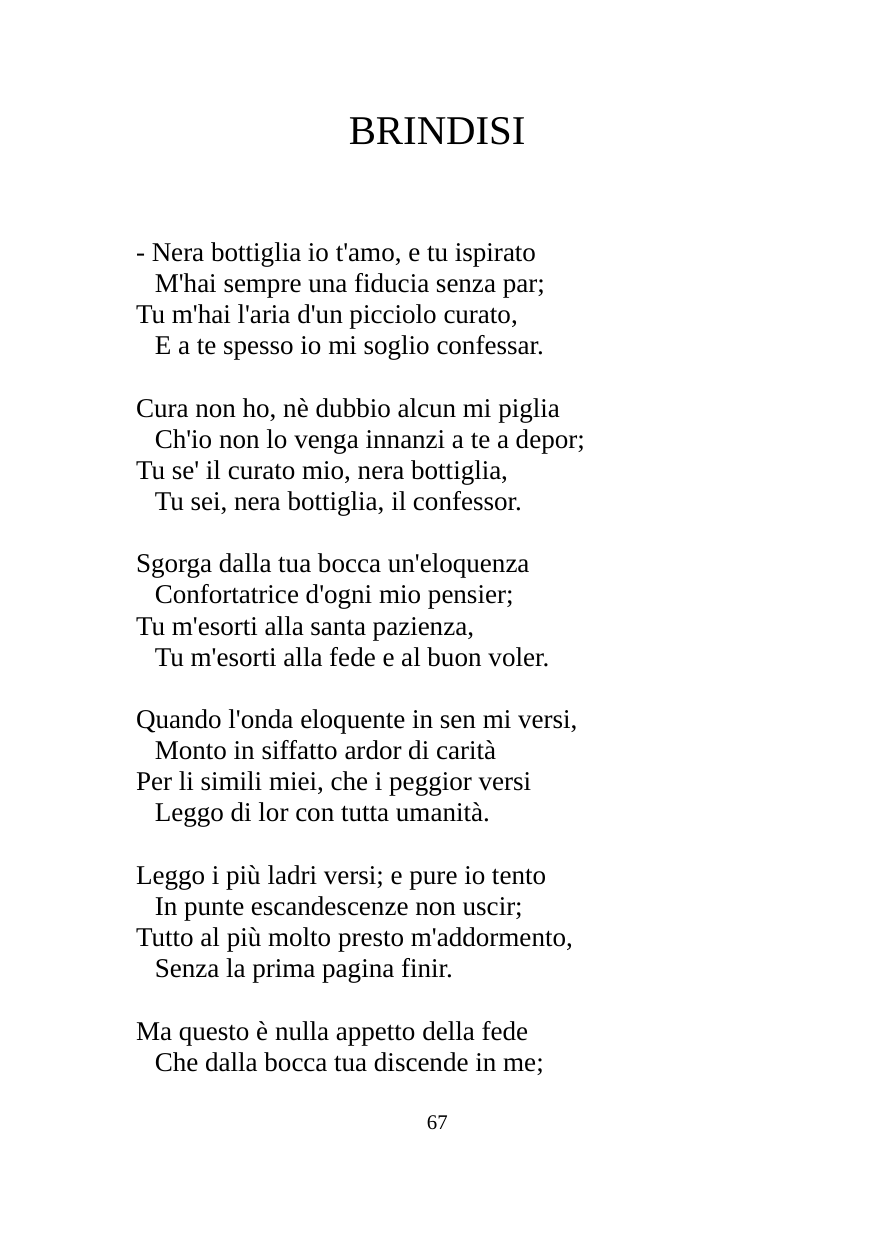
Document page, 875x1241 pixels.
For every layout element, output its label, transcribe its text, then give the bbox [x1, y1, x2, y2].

text Tu sei, nera bottiglia, il confessor. [125, 485, 768, 516]
text - Nera bottiglia io t'amo, e tu ispirato [106, 236, 768, 267]
text Monto in siffatto ardor di carità [125, 734, 768, 765]
text Leggo i più ladri versi; e pure io tento [106, 859, 768, 890]
text Tu se' il curato mio, nera bottiglia, [106, 454, 768, 485]
text Ma questo è nulla appetto della fede [106, 1014, 768, 1046]
text In punte escandescenze non uscir; [125, 890, 768, 921]
text Tutto al più molto presto m'addormento, [106, 921, 768, 952]
text Senza la prima pagina finir. [125, 952, 768, 983]
text Leggo di lor con tutta umanità. [125, 797, 768, 828]
text Cura non ho, nè dubbio alcun mi piglia [106, 392, 768, 423]
text Per li simili miei, che i peggior versi [106, 765, 768, 797]
text Quando l'onda eloquente in sen mi versi, [106, 703, 768, 734]
text E a te spesso io mi soglio confessar. [125, 329, 768, 361]
text Ch'io non lo venga innanzi a te a depor; [125, 423, 768, 454]
text Confortatrice d'ogni mio pensier; [125, 578, 768, 610]
text Tu m'esorti alla fede e al buon voler. [125, 641, 768, 672]
text Sgorga dalla tua bocca un'eloquenza [106, 547, 768, 578]
text M'hai sempre una fiducia senza par; [125, 267, 768, 298]
subtitle BRINDISI [106, 106, 768, 153]
text Tu m'esorti alla santa pazienza, [106, 610, 768, 641]
text Che dalla bocca tua discende in me; [125, 1046, 768, 1077]
text Tu m'hai l'aria d'un picciolo curato, [106, 298, 768, 329]
